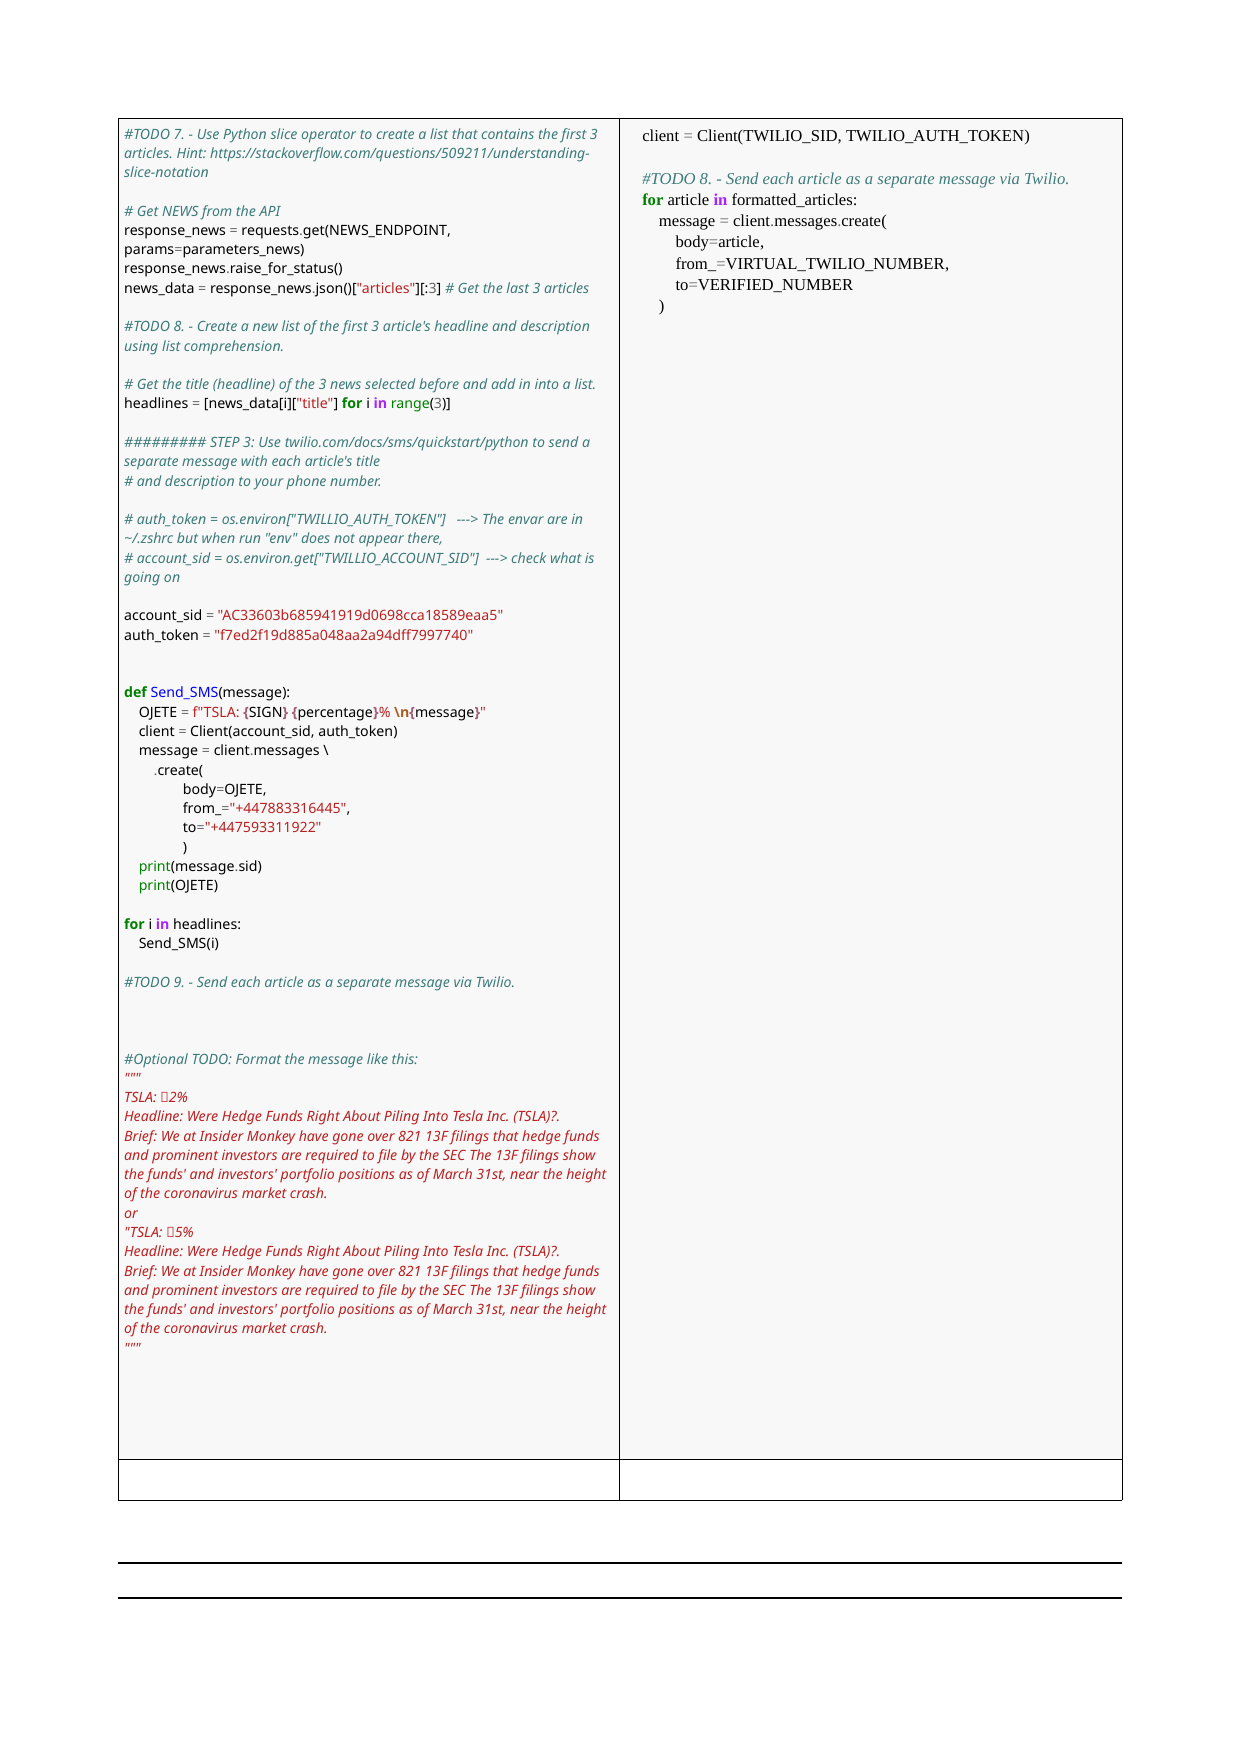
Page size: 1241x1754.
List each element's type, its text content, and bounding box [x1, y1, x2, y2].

table_header client = Client(TWILIO_SID, TWILIO_AUTH_TOKEN) #TODO 8. - Send each article as a separate message via Twilio. for article in formatted_articles: message = client.messages.create( body=article, from_=VIRTUAL_TWILIO_NUMBER, to=VERIFIED_NUMBER ) [620, 119, 1122, 1459]
table_header #TODO 7. - Use Python slice operator to create a list that contains the first 3 articles. Hint: https://stackoverflow.com/questions/509211/understanding-slice-notation # Get NEWS from the API response_news = requests.get(NEWS_ENDPOINT, params=parameters_news) response_news.raise_for_status() news_data = response_news.json()["articles"][:3] # Get the last 3 articles #TODO 8. - Create a new list of the first 3 article's headline and description using list comprehension. # Get the title (headline) of the 3 news selected before and add in into a list. headlines = [news_data[i]["title"] for i in range(3)] ######### STEP 3: Use twilio.com/docs/sms/quickstart/python to send a separate message with each article's title # and description to your phone number. # auth_token = os.environ["TWILLIO_AUTH_TOKEN"] ---> The envar are in ~/.zshrc but when run "env" does not appear there, # account_sid = os.environ.get["TWILLIO_ACCOUNT_SID"] ---> check what is going on account_sid = "AC33603b685941919d0698cca18589eaa5" auth_token = "f7ed2f19d885a048aa2a94dff7997740" def Send_SMS(message): OJETE = f"TSLA: {SIGN} {percentage}% \n{message}" client = Client(account_sid, auth_token) message = client.messages \ .create( body=OJETE, from_="+447883316445", to="+447593311922" ) print(message.sid) print(OJETE) for i in headlines: Send_SMS(i) #TODO 9. - Send each article as a separate message via Twilio. #Optional TODO: Format the message like this: """ TSLA: 🔺2% Headline: Were Hedge Funds Right About Piling Into Tesla Inc. (TSLA)?. Brief: We at Insider Monkey have gone over 821 13F filings that hedge funds and prominent investors are required to file by the SEC The 13F filings show the funds' and investors' portfolio positions as of March 31st, near the height of the coronavirus market crash. or "TSLA: 🔻5% Headline: Were Hedge Funds Right About Piling Into Tesla Inc. (TSLA)?. Brief: We at Insider Monkey have gone over 821 13F filings that hedge funds and prominent investors are required to file by the SEC The 13F filings show the funds' and investors' portfolio positions as of March 31st, near the height of the coronavirus market crash. """ [119, 119, 619, 1459]
table_cell [119, 1460, 619, 1500]
table_cell [620, 1460, 1122, 1500]
